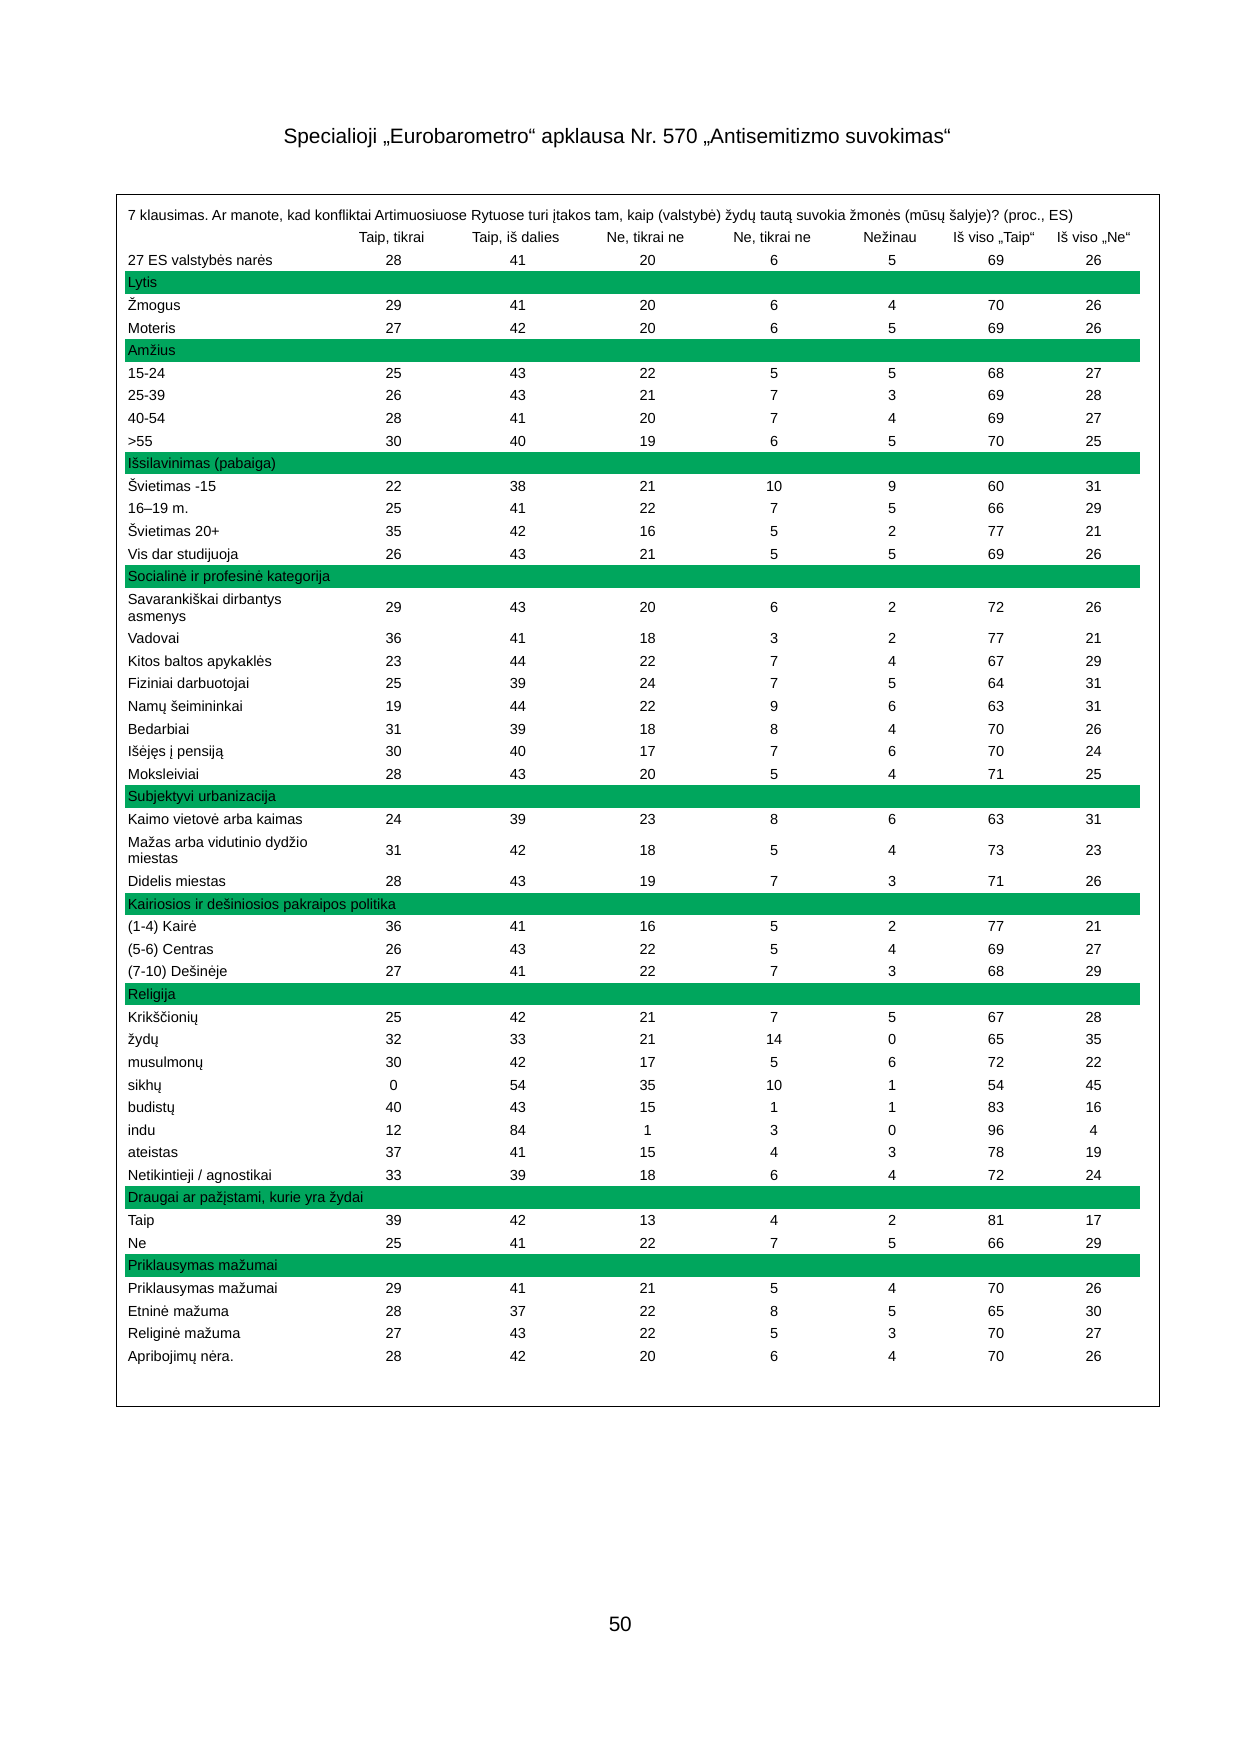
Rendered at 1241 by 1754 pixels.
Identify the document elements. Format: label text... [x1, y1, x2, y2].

table_cell 27 [1047, 362, 1140, 384]
table_cell 84 [450, 1119, 586, 1141]
table_cell 16 [586, 520, 709, 542]
table_cell 69 [945, 316, 1047, 339]
table_cell 26 [1047, 543, 1140, 565]
table_cell 12 [337, 1119, 450, 1141]
table_cell 19 [337, 695, 450, 717]
table_cell Moksleiviai [125, 763, 337, 785]
table_cell Savarankiškai dirbantys asmenys [125, 588, 337, 627]
table_cell 31 [1047, 695, 1140, 717]
table_cell musulmonų [125, 1051, 337, 1073]
table_cell 26 [1047, 294, 1140, 316]
table_cell Ne, tikrai ne [709, 226, 839, 248]
table_cell 3 [709, 627, 839, 649]
table_cell 25 [337, 1005, 450, 1028]
table_cell 27 [1047, 938, 1140, 960]
table_cell 39 [337, 1209, 450, 1231]
table_cell Švietimas -15 [125, 475, 337, 497]
table_cell 71 [945, 763, 1047, 785]
table_cell 29 [1047, 650, 1140, 672]
table_cell 66 [945, 1231, 1047, 1254]
table_cell 42 [450, 1345, 586, 1367]
table_cell 70 [945, 740, 1047, 763]
table_cell 28 [337, 763, 450, 785]
table_cell 24 [586, 672, 709, 695]
table_cell 8 [709, 718, 839, 740]
table_header 7 klausimas. Ar manote, kad konfliktai Artimuosiuose Rytuose turi įtakos tam, kaip (valstybė) žydų tautą suvokia žmonės (mūsų šalyje)? (proc., ES) [125, 203, 1140, 226]
table_cell 10 [709, 1073, 839, 1096]
table_cell 5 [709, 520, 839, 542]
table_cell 4 [839, 763, 945, 785]
table_cell 83 [945, 1096, 1047, 1118]
table_cell 17 [1047, 1209, 1140, 1231]
table_cell Taip, iš dalies [450, 226, 586, 248]
table_cell 20 [586, 407, 709, 429]
table_cell Išėjęs į pensiją [125, 740, 337, 763]
table_cell 70 [945, 1277, 1047, 1299]
table_cell 7 [709, 1231, 839, 1254]
table_cell 21 [586, 1005, 709, 1028]
table_cell 30 [1047, 1299, 1140, 1322]
table_cell 1 [839, 1073, 945, 1096]
table_cell 43 [450, 543, 586, 565]
table_cell Draugai ar pažįstami, kurie yra žydai [125, 1186, 1140, 1209]
table_cell Iš viso „Ne“ [1047, 226, 1140, 248]
table_cell 27 [337, 1322, 450, 1344]
table_cell 31 [1047, 808, 1140, 830]
table_cell Ne [125, 1231, 337, 1254]
table_cell >55 [125, 429, 337, 452]
table_cell 5 [839, 362, 945, 384]
table_cell Taip [125, 1209, 337, 1231]
table_cell 26 [1047, 316, 1140, 339]
table_cell 6 [839, 1051, 945, 1073]
table_cell Išsilavinimas (pabaiga) [125, 452, 1140, 474]
table_cell Iš viso „Taip“ [945, 226, 1047, 248]
table_cell 29 [337, 588, 450, 627]
table_cell Etninė mažuma [125, 1299, 337, 1322]
table_cell 20 [586, 249, 709, 271]
table_cell Subjektyvi urbanizacija [125, 785, 1140, 808]
table_cell 39 [450, 718, 586, 740]
table_cell 26 [1047, 718, 1140, 740]
table_cell Apribojimų nėra. [125, 1345, 337, 1367]
table_cell 41 [450, 497, 586, 520]
table_cell 39 [450, 672, 586, 695]
table_cell [125, 226, 337, 248]
table_cell 26 [1047, 1345, 1140, 1367]
table_cell 31 [337, 718, 450, 740]
table_cell 21 [1047, 627, 1140, 649]
table_cell 20 [586, 294, 709, 316]
table_cell 36 [337, 915, 450, 938]
table_cell 4 [709, 1141, 839, 1164]
table_cell 26 [1047, 249, 1140, 271]
table_cell 18 [586, 1164, 709, 1186]
table_cell 7 [709, 870, 839, 892]
table_cell 70 [945, 718, 1047, 740]
table_cell 26 [1047, 588, 1140, 627]
table_cell indu [125, 1119, 337, 1141]
table_cell 24 [1047, 1164, 1140, 1186]
table_cell 43 [450, 362, 586, 384]
table_cell 23 [1047, 830, 1140, 870]
table_cell 3 [839, 1322, 945, 1344]
table_cell 81 [945, 1209, 1047, 1231]
table_cell 21 [1047, 520, 1140, 542]
table_cell 35 [337, 520, 450, 542]
table_cell 27 [1047, 1322, 1140, 1344]
table_cell 5 [839, 672, 945, 695]
table_cell 31 [337, 830, 450, 870]
table_cell 20 [586, 316, 709, 339]
table_cell Priklausymas mažumai [125, 1254, 1140, 1277]
table_cell 41 [450, 1141, 586, 1164]
table_cell Vadovai [125, 627, 337, 649]
table_cell 44 [450, 695, 586, 717]
table_cell 2 [839, 520, 945, 542]
table_cell 27 [337, 316, 450, 339]
table_cell Amžius [125, 339, 1140, 362]
table_cell 5 [839, 1231, 945, 1254]
table_cell 8 [709, 808, 839, 830]
table_cell Didelis miestas [125, 870, 337, 892]
table_cell Lytis [125, 271, 1140, 294]
table_cell 65 [945, 1299, 1047, 1322]
table_cell Kaimo vietovė arba kaimas [125, 808, 337, 830]
table_cell Krikščionių [125, 1005, 337, 1028]
table_cell 9 [709, 695, 839, 717]
table_cell 32 [337, 1028, 450, 1051]
table_cell 26 [1047, 1277, 1140, 1299]
table_cell 35 [586, 1073, 709, 1096]
table_cell 42 [450, 520, 586, 542]
table_cell 54 [450, 1073, 586, 1096]
table_cell 22 [1047, 1051, 1140, 1073]
table_cell 26 [337, 938, 450, 960]
table_cell 25 [337, 672, 450, 695]
table_cell 69 [945, 407, 1047, 429]
table_cell Kitos baltos apykaklės [125, 650, 337, 672]
table_cell 20 [586, 588, 709, 627]
table_cell 45 [1047, 1073, 1140, 1096]
table_cell 26 [337, 384, 450, 407]
table_cell 77 [945, 520, 1047, 542]
table_cell Religija [125, 983, 1140, 1005]
table_cell 5 [839, 543, 945, 565]
table_cell 69 [945, 249, 1047, 271]
table_cell 63 [945, 808, 1047, 830]
table_cell 22 [586, 362, 709, 384]
table_cell 28 [1047, 384, 1140, 407]
table_cell 22 [586, 960, 709, 983]
table_cell 41 [450, 627, 586, 649]
table_cell 21 [586, 475, 709, 497]
table_cell 4 [1047, 1119, 1140, 1141]
table_cell 68 [945, 362, 1047, 384]
table_cell 22 [586, 497, 709, 520]
table_cell 78 [945, 1141, 1047, 1164]
table_cell 25 [337, 362, 450, 384]
table_cell 43 [450, 1096, 586, 1118]
table_cell Švietimas 20+ [125, 520, 337, 542]
table_cell budistų [125, 1096, 337, 1118]
table_cell 69 [945, 938, 1047, 960]
table_cell 6 [709, 249, 839, 271]
table_cell 4 [839, 407, 945, 429]
table_cell 21 [586, 384, 709, 407]
table_cell 40 [450, 740, 586, 763]
table_cell 44 [450, 650, 586, 672]
table_cell 5 [839, 1299, 945, 1322]
table_cell 19 [586, 870, 709, 892]
table_cell 40-54 [125, 407, 337, 429]
table_cell 29 [1047, 1231, 1140, 1254]
table_cell 22 [586, 1322, 709, 1344]
table_cell 5 [709, 362, 839, 384]
table_cell 2 [839, 627, 945, 649]
table_cell 70 [945, 429, 1047, 452]
table_cell 4 [839, 1164, 945, 1186]
table_cell 42 [450, 830, 586, 870]
table_cell 43 [450, 384, 586, 407]
table_cell 6 [709, 1164, 839, 1186]
table_cell 22 [586, 650, 709, 672]
table_cell 71 [945, 870, 1047, 892]
table_cell 3 [709, 1119, 839, 1141]
table_cell Netikintieji / agnostikai [125, 1164, 337, 1186]
table_cell 4 [839, 1345, 945, 1367]
table_cell 41 [450, 1231, 586, 1254]
table_cell Namų šeimininkai [125, 695, 337, 717]
table_cell 7 [709, 407, 839, 429]
table_cell 6 [839, 695, 945, 717]
table_cell 16–19 m. [125, 497, 337, 520]
table_cell 21 [586, 1277, 709, 1299]
table_cell 64 [945, 672, 1047, 695]
table_cell 26 [1047, 870, 1140, 892]
table_cell 4 [839, 294, 945, 316]
table_cell 43 [450, 1322, 586, 1344]
table_cell 36 [337, 627, 450, 649]
table_cell 41 [450, 249, 586, 271]
table_cell 17 [586, 1051, 709, 1073]
table_cell 20 [586, 1345, 709, 1367]
table_cell 5 [709, 763, 839, 785]
table_cell 22 [586, 1231, 709, 1254]
table_cell 3 [839, 870, 945, 892]
table_cell 17 [586, 740, 709, 763]
table_cell 4 [839, 1277, 945, 1299]
table_cell Nežinau [839, 226, 945, 248]
table_cell Fiziniai darbuotojai [125, 672, 337, 695]
table_cell Priklausymas mažumai [125, 1277, 337, 1299]
table_cell 0 [337, 1073, 450, 1096]
table_cell 21 [586, 1028, 709, 1051]
table_cell 6 [709, 429, 839, 452]
table_cell 4 [839, 718, 945, 740]
table_cell 43 [450, 763, 586, 785]
table_cell 2 [839, 1209, 945, 1231]
table_cell 60 [945, 475, 1047, 497]
table_cell 38 [450, 475, 586, 497]
table_cell 24 [337, 808, 450, 830]
table_cell 42 [450, 316, 586, 339]
table_cell 7 [709, 384, 839, 407]
table_cell 10 [709, 475, 839, 497]
table_cell 6 [839, 740, 945, 763]
table_cell 25-39 [125, 384, 337, 407]
table_cell 72 [945, 1051, 1047, 1073]
table_cell 5 [839, 1005, 945, 1028]
table_cell 69 [945, 543, 1047, 565]
table_cell 1 [709, 1096, 839, 1118]
table_cell 27 ES valstybės narės [125, 249, 337, 271]
table_cell 67 [945, 650, 1047, 672]
table_cell 16 [586, 915, 709, 938]
table_cell 23 [337, 650, 450, 672]
table_cell 28 [337, 407, 450, 429]
table_cell 21 [1047, 915, 1140, 938]
table_cell 40 [337, 1096, 450, 1118]
table_cell 29 [1047, 960, 1140, 983]
table_cell 6 [709, 316, 839, 339]
table_cell 5 [839, 249, 945, 271]
table_cell 28 [337, 1345, 450, 1367]
table_cell 22 [586, 1299, 709, 1322]
table_cell 28 [1047, 1005, 1140, 1028]
table_cell 39 [450, 808, 586, 830]
table_cell 42 [450, 1209, 586, 1231]
table_cell 41 [450, 1277, 586, 1299]
table_cell Taip, tikrai [337, 226, 450, 248]
table_cell 7 [709, 650, 839, 672]
table_cell 0 [839, 1119, 945, 1141]
table_cell 15-24 [125, 362, 337, 384]
table_cell 22 [586, 938, 709, 960]
table_cell 21 [586, 543, 709, 565]
table_cell 37 [450, 1299, 586, 1322]
table_cell 7 [709, 672, 839, 695]
table_cell 33 [337, 1164, 450, 1186]
table_cell 70 [945, 1345, 1047, 1367]
table_cell 70 [945, 294, 1047, 316]
table_cell 4 [839, 830, 945, 870]
table_cell 40 [450, 429, 586, 452]
table_cell 19 [586, 429, 709, 452]
table_cell 29 [1047, 497, 1140, 520]
table_cell 25 [1047, 429, 1140, 452]
table_cell 77 [945, 915, 1047, 938]
table_cell Socialinė ir profesinė kategorija [125, 565, 1140, 588]
table_cell (5-6) Centras [125, 938, 337, 960]
table_cell 6 [709, 1345, 839, 1367]
table_cell 43 [450, 588, 586, 627]
table_cell 13 [586, 1209, 709, 1231]
table_cell 1 [586, 1119, 709, 1141]
table_cell 41 [450, 915, 586, 938]
table_cell 37 [337, 1141, 450, 1164]
table_cell 14 [709, 1028, 839, 1051]
table_cell Vis dar studijuoja [125, 543, 337, 565]
table_cell 5 [839, 497, 945, 520]
table_cell 28 [337, 870, 450, 892]
table_cell 3 [839, 960, 945, 983]
table_cell 30 [337, 740, 450, 763]
table_cell 72 [945, 1164, 1047, 1186]
table_cell 19 [1047, 1141, 1140, 1164]
table_cell žydų [125, 1028, 337, 1051]
table_cell 23 [586, 808, 709, 830]
table_cell 39 [450, 1164, 586, 1186]
table_cell 4 [839, 938, 945, 960]
table_cell 5 [839, 429, 945, 452]
table_cell 5 [839, 316, 945, 339]
table_cell 29 [337, 1277, 450, 1299]
table_cell 26 [337, 543, 450, 565]
table_cell 30 [337, 429, 450, 452]
table_cell 42 [450, 1051, 586, 1073]
table_cell 77 [945, 627, 1047, 649]
table_cell 41 [450, 294, 586, 316]
table_cell Ne, tikrai ne [586, 226, 709, 248]
table_cell 54 [945, 1073, 1047, 1096]
table_cell 5 [709, 938, 839, 960]
table_cell 2 [839, 915, 945, 938]
table_cell Žmogus [125, 294, 337, 316]
table_cell 7 [709, 1005, 839, 1028]
table_cell 18 [586, 718, 709, 740]
table_cell 18 [586, 627, 709, 649]
table_cell 28 [337, 1299, 450, 1322]
table_cell 3 [839, 384, 945, 407]
table_cell 69 [945, 384, 1047, 407]
table_cell 15 [586, 1141, 709, 1164]
table_cell 9 [839, 475, 945, 497]
table_cell 20 [586, 763, 709, 785]
table_cell 67 [945, 1005, 1047, 1028]
table_cell Bedarbiai [125, 718, 337, 740]
table_cell 15 [586, 1096, 709, 1118]
table_cell 1 [839, 1096, 945, 1118]
table_cell (7-10) Dešinėje [125, 960, 337, 983]
table_cell 31 [1047, 475, 1140, 497]
table_cell 43 [450, 870, 586, 892]
table_cell 65 [945, 1028, 1047, 1051]
table_cell (1-4) Kairė [125, 915, 337, 938]
table_cell 5 [709, 543, 839, 565]
table_cell 22 [337, 475, 450, 497]
table_cell 5 [709, 1277, 839, 1299]
table_cell 4 [709, 1209, 839, 1231]
table_cell 6 [839, 808, 945, 830]
table_cell 24 [1047, 740, 1140, 763]
table_cell Moteris [125, 316, 337, 339]
table_cell 2 [839, 588, 945, 627]
table_cell 27 [1047, 407, 1140, 429]
table_cell 28 [337, 249, 450, 271]
table_cell 7 [709, 740, 839, 763]
table_cell Kairiosios ir dešiniosios pakraipos politika [125, 893, 1140, 915]
table_cell sikhų [125, 1073, 337, 1096]
table_cell 0 [839, 1028, 945, 1051]
table_cell 25 [1047, 763, 1140, 785]
table_cell 41 [450, 407, 586, 429]
table_cell 70 [945, 1322, 1047, 1344]
table_cell 6 [709, 294, 839, 316]
table_cell 33 [450, 1028, 586, 1051]
table_cell 7 [709, 497, 839, 520]
table_cell 73 [945, 830, 1047, 870]
table_cell 3 [839, 1141, 945, 1164]
table_cell 42 [450, 1005, 586, 1028]
table_cell 41 [450, 960, 586, 983]
table_cell 72 [945, 588, 1047, 627]
table_cell 22 [586, 695, 709, 717]
table_cell 5 [709, 830, 839, 870]
table_cell 18 [586, 830, 709, 870]
table_cell ateistas [125, 1141, 337, 1164]
table_cell 8 [709, 1299, 839, 1322]
table_cell 68 [945, 960, 1047, 983]
table_cell 7 [709, 960, 839, 983]
table_cell 63 [945, 695, 1047, 717]
table_cell 35 [1047, 1028, 1140, 1051]
table_cell 25 [337, 1231, 450, 1254]
table_cell 29 [337, 294, 450, 316]
table_cell Religinė mažuma [125, 1322, 337, 1344]
table_cell 16 [1047, 1096, 1140, 1118]
table_cell 5 [709, 1051, 839, 1073]
table_cell 96 [945, 1119, 1047, 1141]
table_cell 27 [337, 960, 450, 983]
table_cell Mažas arba vidutinio dydžio miestas [125, 830, 337, 870]
table_cell 5 [709, 1322, 839, 1344]
table_cell 4 [839, 650, 945, 672]
table_cell 5 [709, 915, 839, 938]
table_cell 25 [337, 497, 450, 520]
table_cell 66 [945, 497, 1047, 520]
table_cell 6 [709, 588, 839, 627]
table_cell 43 [450, 938, 586, 960]
table_cell 31 [1047, 672, 1140, 695]
table_cell 30 [337, 1051, 450, 1073]
